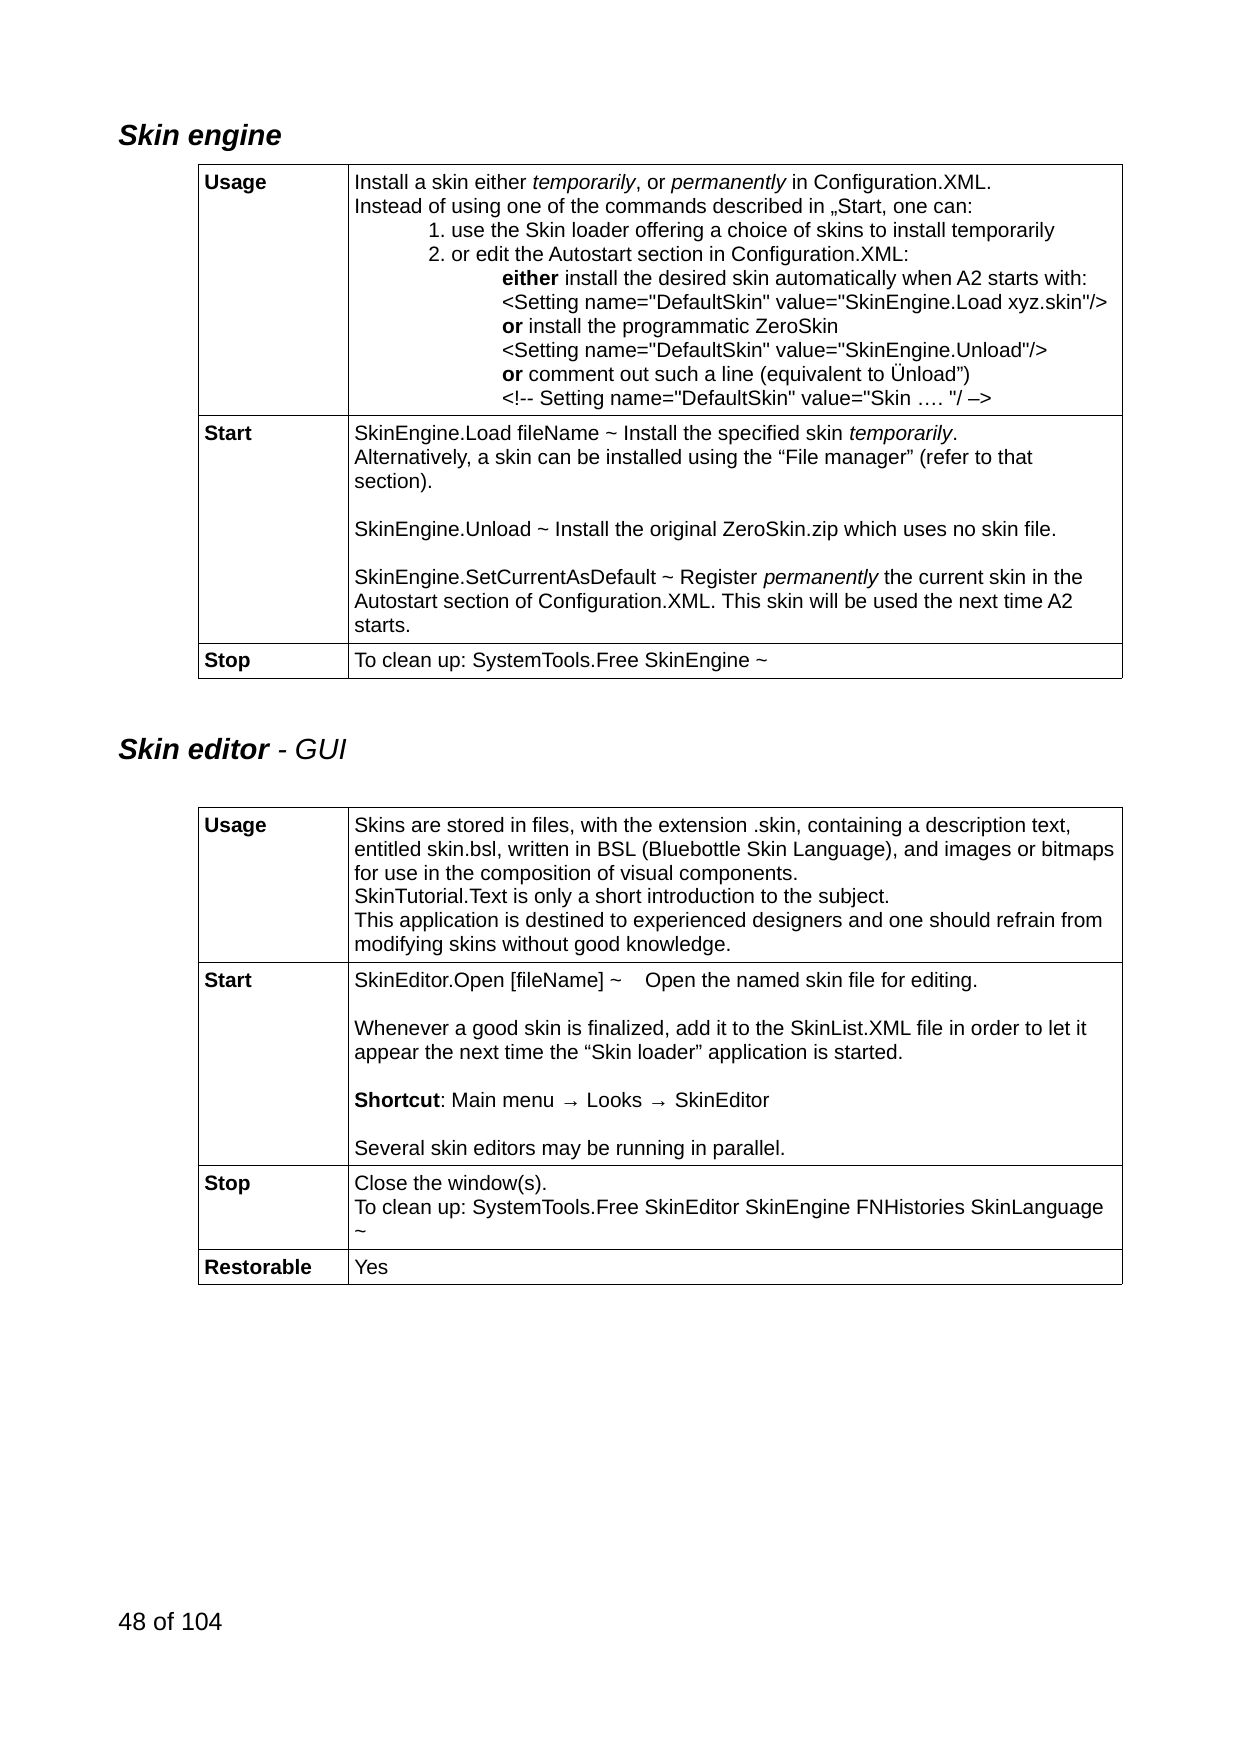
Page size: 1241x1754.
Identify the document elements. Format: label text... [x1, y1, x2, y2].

table_cell Start [199, 963, 348, 1165]
table_cell Start [199, 416, 348, 642]
table_header Install a skin either temporarily, or permanently in Configuration.XML. Instead of using one of the commands described in „Start, one can: 1. use the Skin loader offering a choice of skins to install temporarily 2. or edit the Autostart section in Configuration.XML: either install the desired skin automatically when A2 starts with: <Setting name="DefaultSkin" value="SkinEngine.Load xyz.skin"/> or install the programmatic ZeroSkin <Setting name="DefaultSkin" value="SkinEngine.Unload"/> or comment out such a line (equivalent to Ünload”) <!-- Setting name="DefaultSkin" value="Skin …. "/ –> [349, 165, 1122, 415]
table_cell To clean up: SystemTools.Free SkinEngine ~ [349, 644, 1122, 678]
table_cell Restorable [199, 1250, 348, 1284]
table_cell Close the window(s). To clean up: SystemTools.Free SkinEditor SkinEngine FNHistories SkinLanguage ~ [349, 1166, 1122, 1249]
table_cell Stop [199, 1166, 348, 1249]
subtitle Skin engine [118, 118, 1122, 152]
table_cell Yes [349, 1250, 1122, 1284]
table_cell Stop [199, 644, 348, 678]
table_header Usage [199, 808, 348, 962]
subtitle Skin editor - GUI [118, 732, 1122, 765]
table_cell SkinEditor.Open [fileName] ~ Open the named skin file for editing. Whenever a good skin is finalized, add it to the SkinList.XML file in order to let it appear the next time the “Skin loader” application is started. Shortcut: Main menu → Looks → SkinEditor Several skin editors may be running in parallel. [349, 963, 1122, 1165]
table_cell SkinEngine.Load fileName ~ Install the specified skin temporarily. Alternatively, a skin can be installed using the “File manager” (refer to that section). SkinEngine.Unload ~ Install the original ZeroSkin.zip which uses no skin file. SkinEngine.SetCurrentAsDefault ~ Register permanently the current skin in the Autostart section of Configuration.XML. This skin will be used the next time A2 starts. [349, 416, 1122, 642]
table_header Usage [199, 165, 348, 415]
table_header Skins are stored in files, with the extension .skin, containing a description text, entitled skin.bsl, written in BSL (Bluebottle Skin Language), and images or bitmaps for use in the composition of visual components. SkinTutorial.Text is only a short introduction to the subject. This application is destined to experienced designers and one should refrain from modifying skins without good knowledge. [349, 808, 1122, 962]
